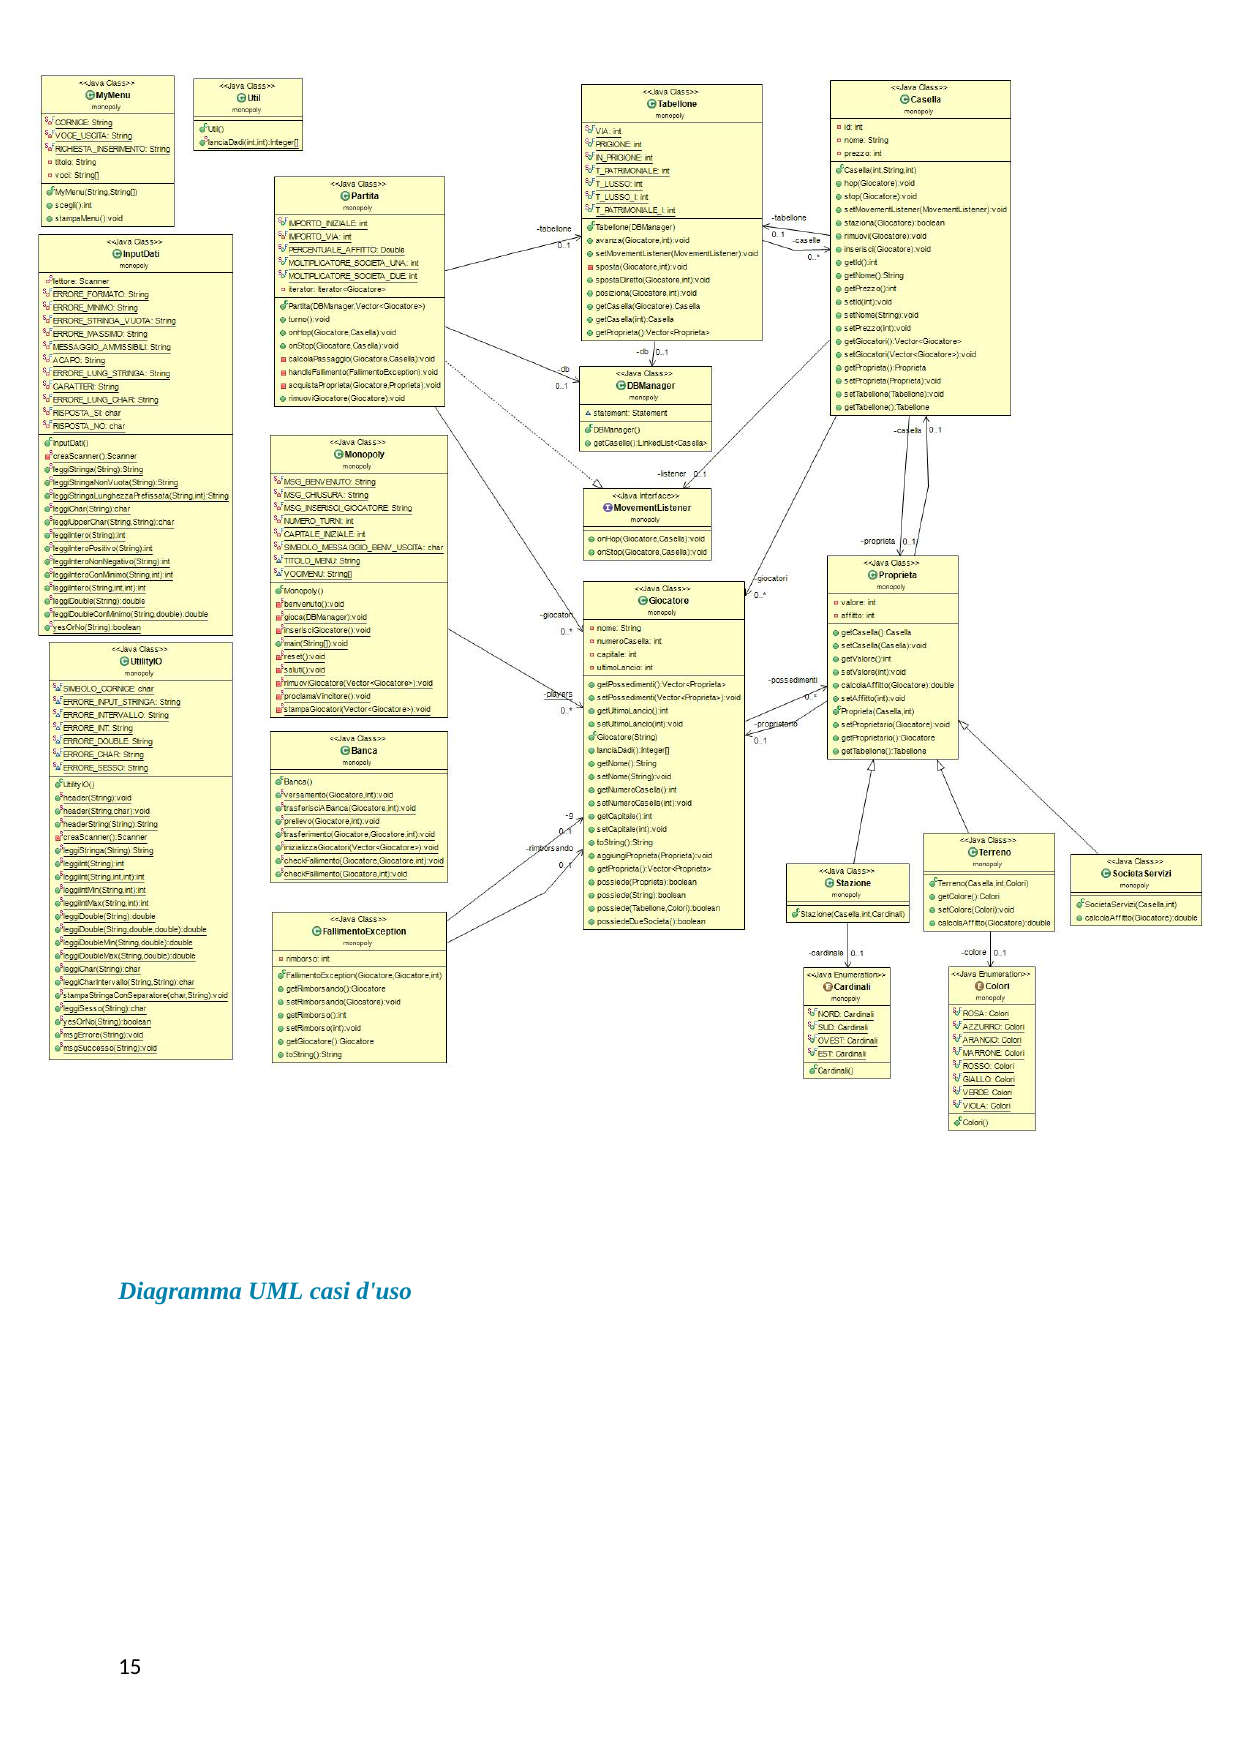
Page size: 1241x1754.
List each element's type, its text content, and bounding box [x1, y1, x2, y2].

subtitle Diagramma UML casi d'uso [118, 1276, 1122, 1305]
picture [36, 73, 1204, 1133]
